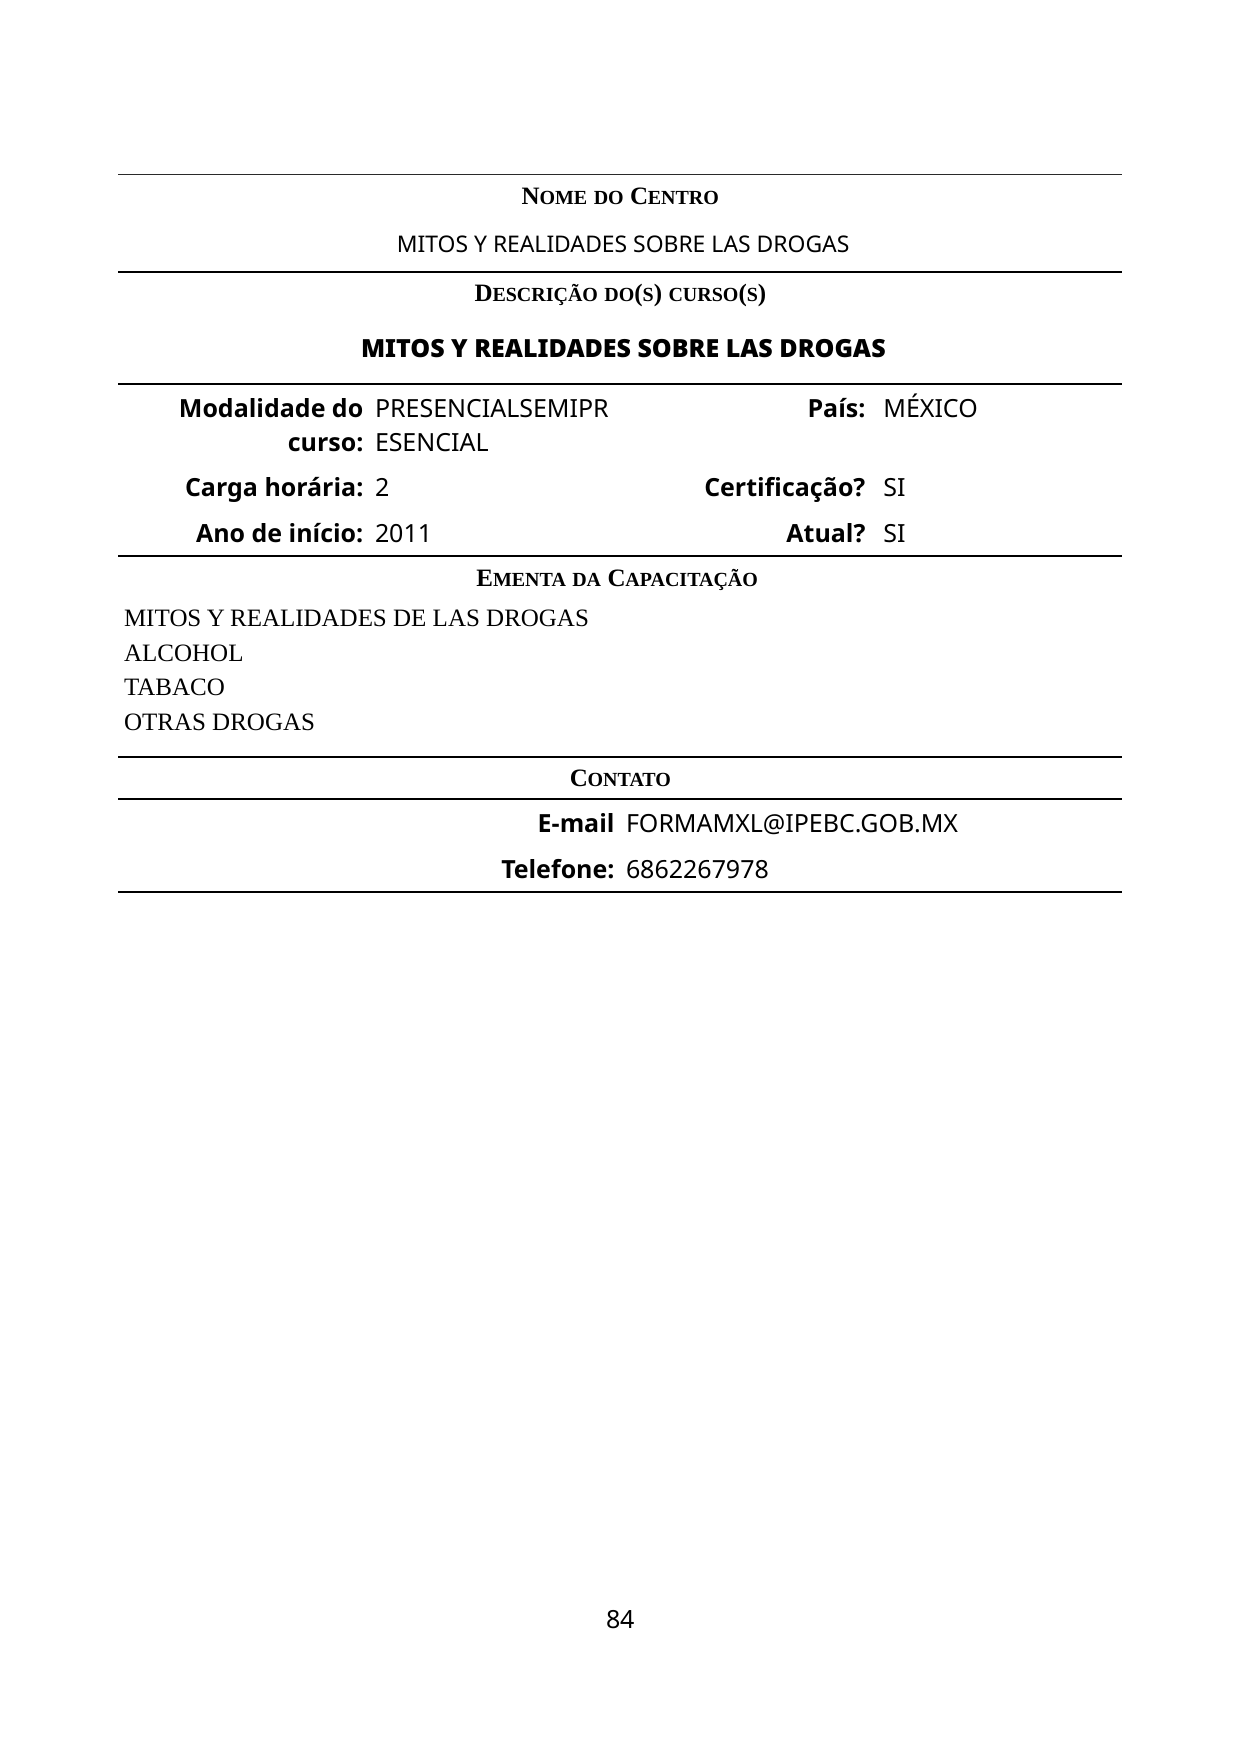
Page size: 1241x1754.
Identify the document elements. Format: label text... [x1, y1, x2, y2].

table_cell País: [620, 385, 871, 464]
table_cell MITOS Y REALIDADES DE LAS DROGAS ALCOHOL TABACO OTRAS DROGAS [118, 598, 1122, 756]
table_cell MITOS Y REALIDADES SOBRE LAS DROGAS [118, 216, 1122, 271]
table_cell Atual? [620, 510, 871, 555]
table_cell FORMAMXL@IPEBC.GOB.MX [620, 800, 1122, 846]
table_cell Ano de início: [118, 510, 369, 555]
table_cell 2 [369, 464, 620, 509]
table_cell Contato [118, 758, 1122, 798]
table_cell Ementa da Capacitação [118, 557, 1122, 597]
table_cell SI [871, 510, 1122, 555]
table_cell 2011 [369, 510, 620, 555]
table_cell MITOS Y REALIDADES SOBRE LAS DROGAS [118, 313, 1122, 382]
table_cell Telefone: [118, 846, 620, 891]
table_header Nome do Centro [118, 176, 1122, 216]
table_cell Carga horária: [118, 464, 369, 509]
table_cell Certificação? [620, 464, 871, 509]
table_cell E-mail [118, 800, 620, 846]
table_cell 6862267978 [620, 846, 1122, 891]
table_cell PRESENCIALSEMIPRESENCIAL [369, 385, 620, 464]
table_cell MÉXICO [871, 385, 1122, 464]
table_cell Modalidade do curso: [118, 385, 369, 464]
table_cell SI [871, 464, 1122, 509]
table_cell Descrição do(s) curso(s) [118, 273, 1122, 313]
